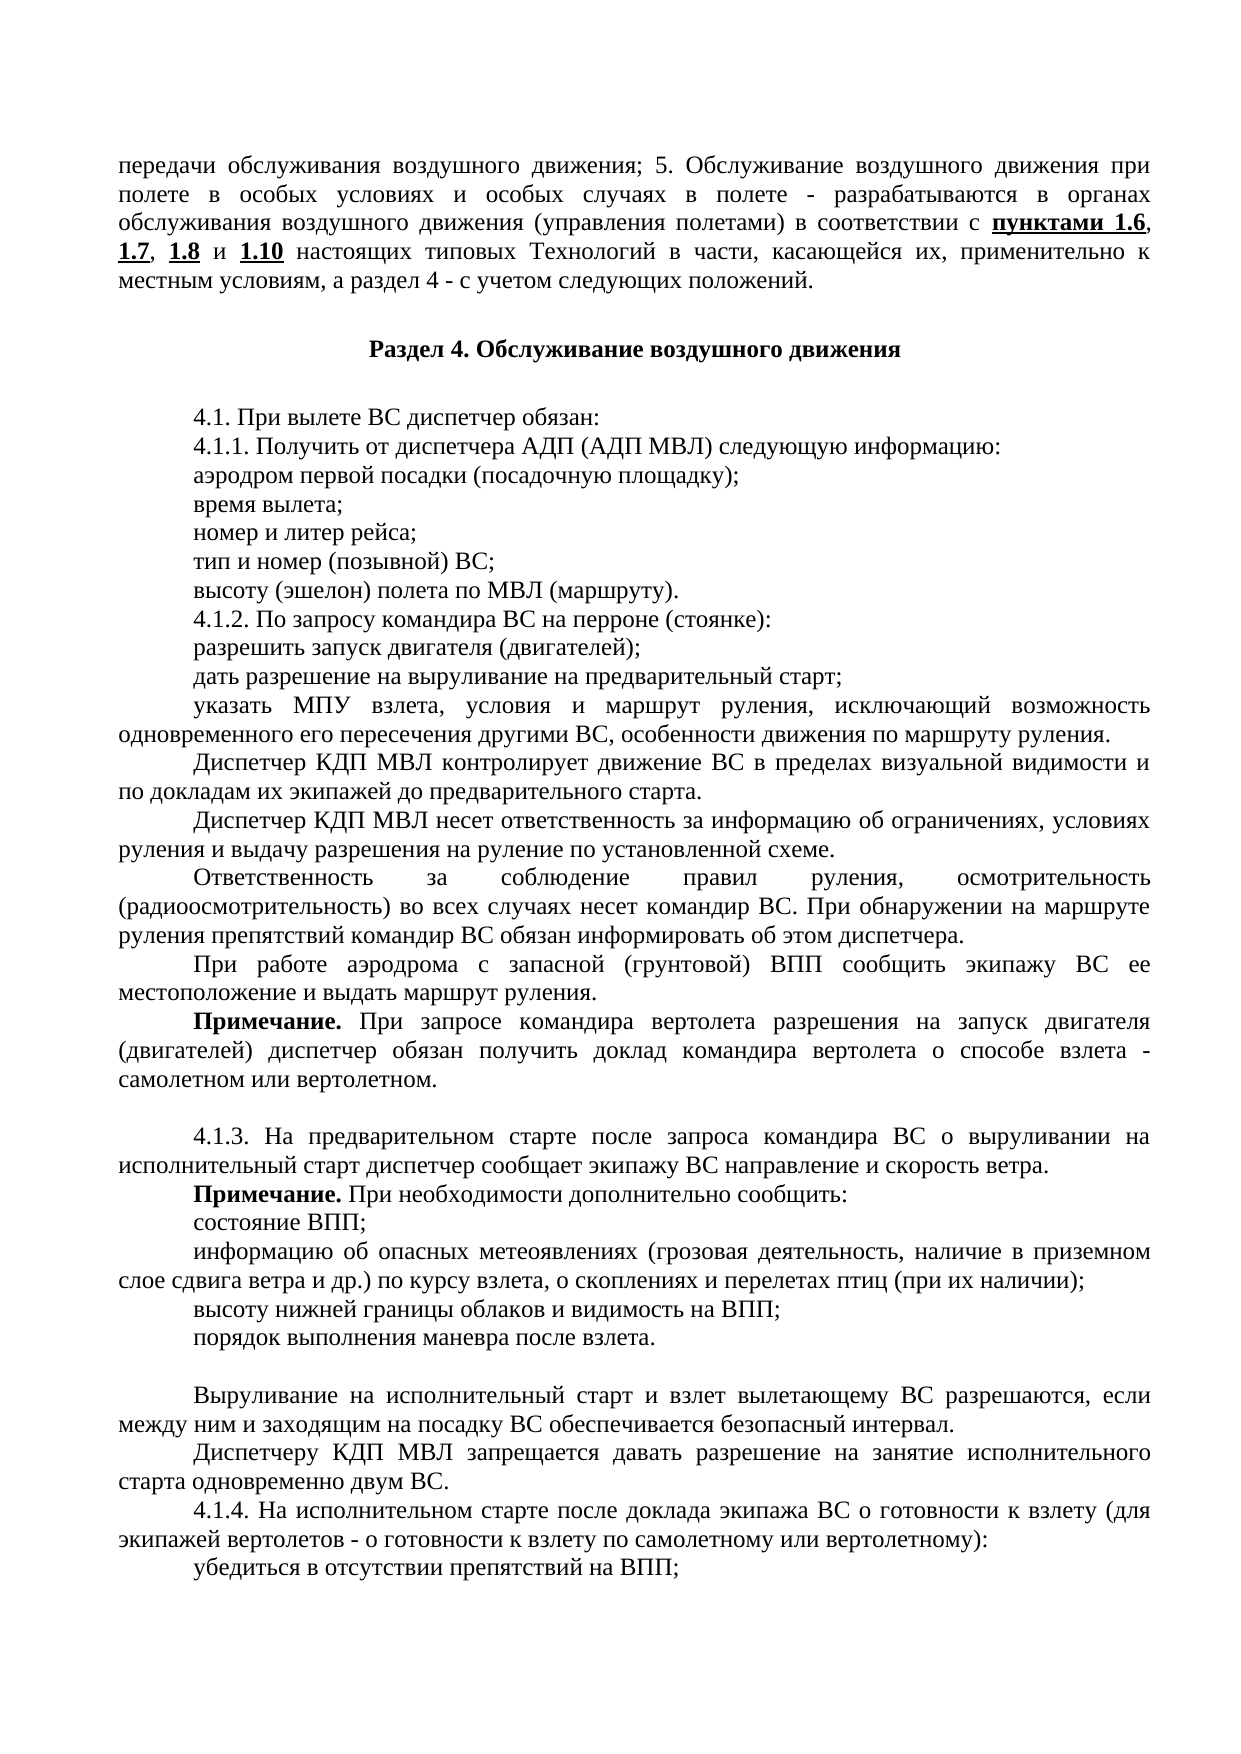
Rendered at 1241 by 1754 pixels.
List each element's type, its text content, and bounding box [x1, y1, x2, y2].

text Выруливание на исполнительный старт и взлет вылетающему ВС разрешаются, если между ним и заходящим на посадку ВС обеспечивается безопасный интервал. [118, 1380, 1152, 1437]
text время вылета; [118, 489, 1152, 517]
text 4.1.3. На предварительном старте после запроса командира ВС о выруливании на исполнительный старт диспетчер сообщает экипажу ВС направление и скорость ветра. [118, 1121, 1152, 1179]
text При работе аэродрома с запасной (грунтовой) ВПП сообщить экипажу ВС ее местоположение и выдать маршрут руления. [118, 949, 1152, 1006]
text порядок выполнения маневра после взлета. [118, 1322, 1152, 1351]
text 4.1.1. Получить от диспетчера АДП (АДП МВЛ) следующую информацию: [118, 431, 1152, 460]
text состояние ВПП; [118, 1207, 1152, 1236]
text передачи обслуживания воздушного движения; 5. Обслуживание воздушного движения при полете в особых условиях и особых случаях в полете - разрабатываются в органах обслуживания воздушного движения (управления полетами) в соответствии с пунктами 1.6, 1.7, 1.8 и 1.10 настоящих типовых Технологий в части, касающейся их, применительно к местным условиям, а раздел 4 - с учетом следующих положений. [118, 150, 1152, 294]
text номер и литер рейса; [118, 517, 1152, 546]
text Примечание. При запросе командира вертолета разрешения на запуск двигателя (двигателей) диспетчер обязан получить доклад командира вертолета о способе взлета - самолетном или вертолетном. [118, 1006, 1152, 1092]
text Диспетчер КДП МВЛ несет ответственность за информацию об ограничениях, условиях руления и выдачу разрешения на руление по установленной схеме. [118, 805, 1152, 862]
text Диспетчеру КДП МВЛ запрещается давать разрешение на занятие исполнительного старта одновременно двум ВС. [118, 1437, 1152, 1495]
text 4.1. При вылете ВС диспетчер обязан: [118, 402, 1152, 431]
text высоту (эшелон) полета по МВЛ (маршруту). [118, 575, 1152, 604]
text дать разрешение на выруливание на предварительный старт; [118, 661, 1152, 690]
text аэродром первой посадки (посадочную площадку); [118, 460, 1152, 489]
text высоту нижней границы облаков и видимость на ВПП; [118, 1294, 1152, 1322]
text убедиться в отсутствии препятствий на ВПП; [118, 1552, 1152, 1581]
text тип и номер (позывной) ВС; [118, 546, 1152, 575]
text Диспетчер КДП МВЛ контролирует движение ВС в пределах визуальной видимости и по докладам их экипажей до предварительного старта. [118, 747, 1152, 805]
subtitle Раздел 4. Обслуживание воздушного движения [118, 334, 1152, 362]
text информацию об опасных метеоявлениях (грозовая деятельность, наличие в приземном слое сдвига ветра и др.) по курсу взлета, о скоплениях и перелетах птиц (при их наличии); [118, 1236, 1152, 1294]
text 4.1.2. По запросу командира ВС на перроне (стоянке): [118, 604, 1152, 632]
text разрешить запуск двигателя (двигателей); [118, 632, 1152, 661]
text указать МПУ взлета, условия и маршрут руления, исключающий возможность одновременного его пересечения другими ВС, особенности движения по маршруту руления. [118, 690, 1152, 747]
text 4.1.4. На исполнительном старте после доклада экипажа ВС о готовности к взлету (для экипажей вертолетов - о готовности к взлету по самолетному или вертолетному): [118, 1495, 1152, 1552]
text Примечание. При необходимости дополнительно сообщить: [118, 1179, 1152, 1207]
text Ответственность за соблюдение правил руления, осмотрительность (радиоосмотрительность) во всех случаях несет командир ВС. При обнаружении на маршруте руления препятствий командир ВС обязан информировать об этом диспетчера. [118, 862, 1152, 949]
